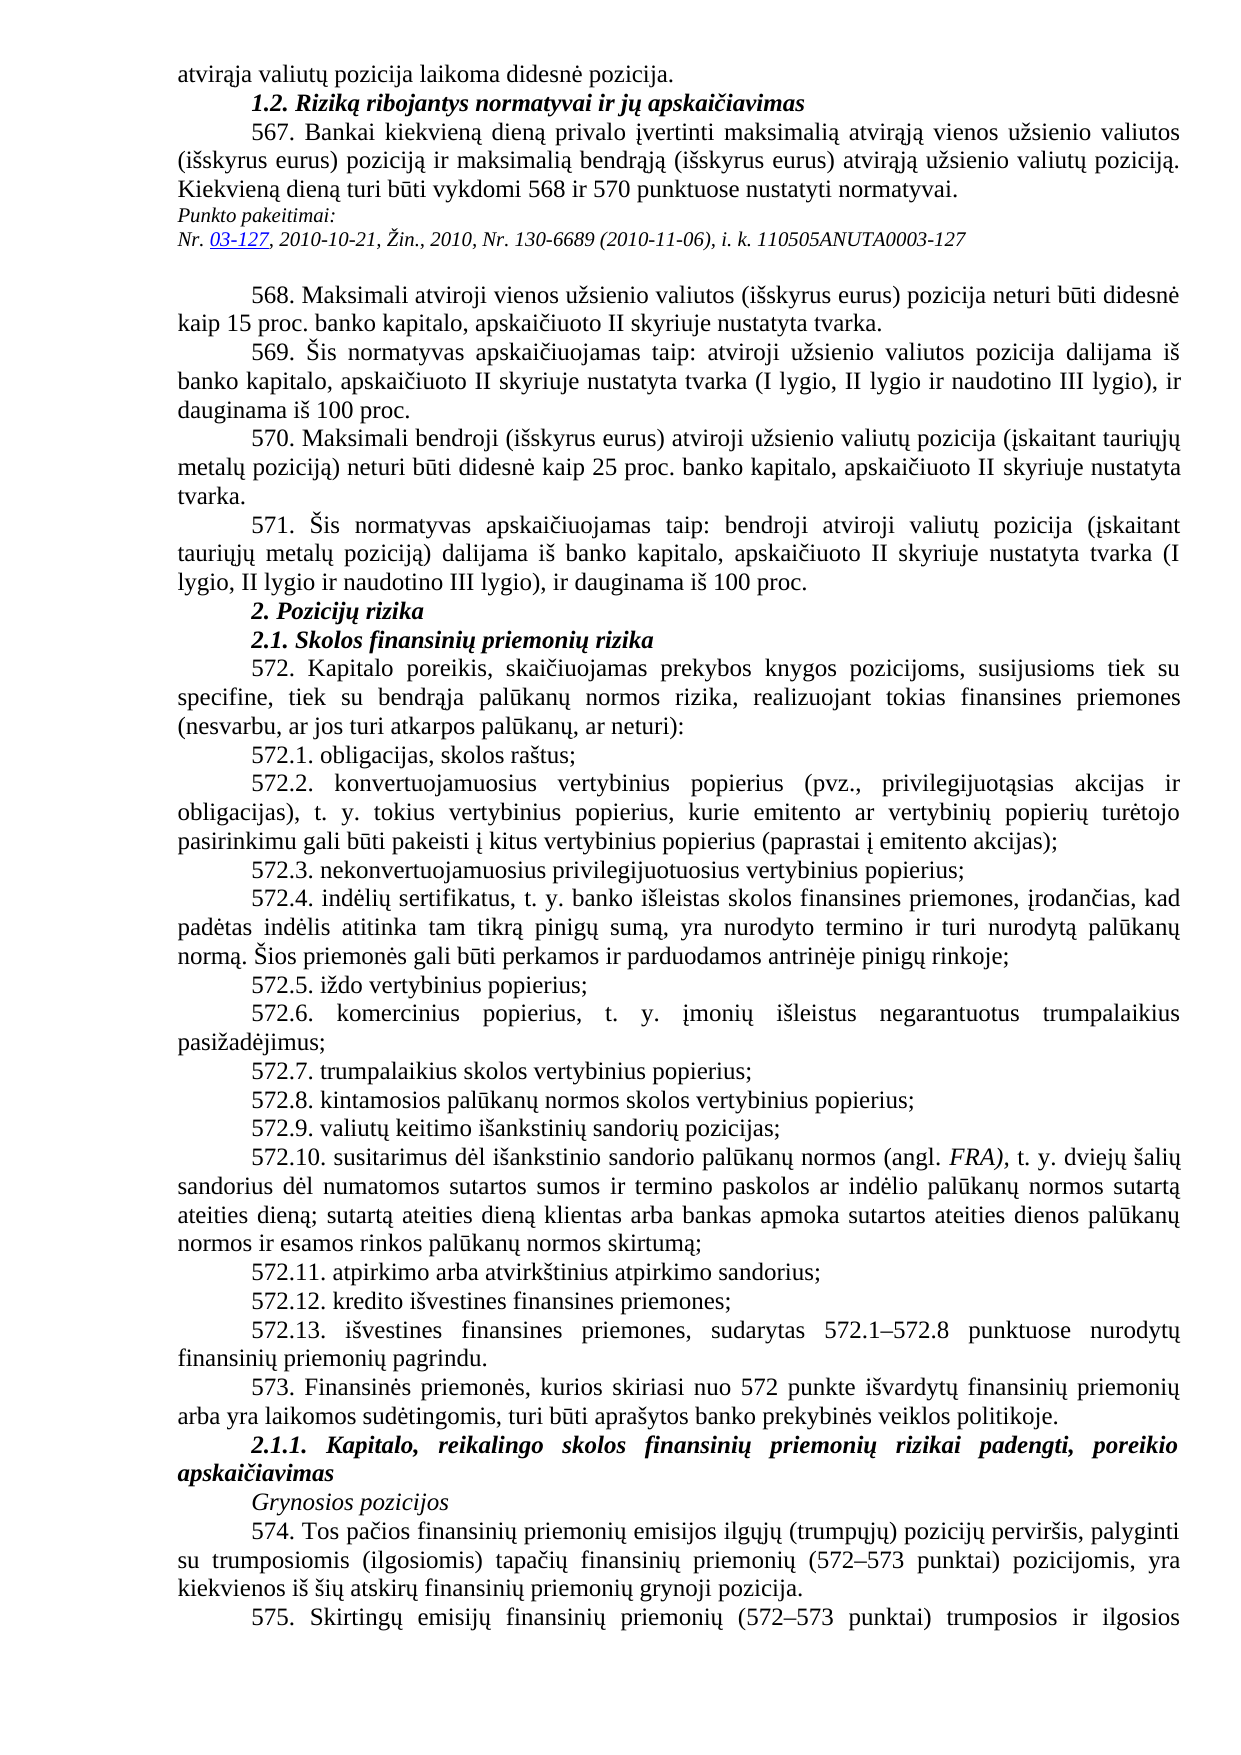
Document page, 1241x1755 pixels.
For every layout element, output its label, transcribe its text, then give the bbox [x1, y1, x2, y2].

text 572.8. kintamosios palūkanų normos skolos vertybinius popierius; [177, 1085, 1181, 1113]
text 2.1. Skolos finansinių priemonių rizika [177, 625, 1181, 653]
text 572.11. atpirkimo arba atvirkštinius atpirkimo sandorius; [177, 1257, 1181, 1286]
text 572.3. nekonvertuojamuosius privilegijuotuosius vertybinius popierius; [177, 855, 1181, 883]
text 572.2. konvertuojamuosius vertybinius popierius (pvz., privilegijuotąsias akcijas ir obligacijas), t. y. tokius vertybinius popierius, kurie emitento ar vertybinių popierių turėtojo pasirinkimu gali būti pakeisti į kitus vertybinius popierius (paprastai į emitento akcijas); [177, 768, 1181, 855]
text atvirąja valiutų pozicija laikoma didesnė pozicija. [177, 59, 1181, 88]
text 572.7. trumpalaikius skolos vertybinius popierius; [177, 1056, 1181, 1085]
text Punkto pakeitimai: [177, 203, 1181, 227]
text 572. Kapitalo poreikis, skaičiuojamas prekybos knygos pozicijoms, susijusioms tiek su specifine, tiek su bendrąja palūkanų normos rizika, realizuojant tokias finansines priemones (nesvarbu, ar jos turi atkarpos palūkanų, ar neturi): [177, 653, 1181, 740]
text Nr. 03-127, 2010-10-21, Žin., 2010, Nr. 130-6689 (2010-11-06), i. k. 110505ANUTA0003-127 [177, 227, 1181, 251]
text 1.2. Riziką ribojantys normatyvai ir jų apskaičiavimas [177, 88, 1181, 117]
text 573. Finansinės priemonės, kurios skiriasi nuo 572 punkte išvardytų finansinių priemonių arba yra laikomos sudėtingomis, turi būti aprašytos banko prekybinės veiklos politikoje. [177, 1372, 1181, 1430]
text 572.5. iždo vertybinius popierius; [177, 970, 1181, 998]
text 572.12. kredito išvestines finansines priemones; [177, 1286, 1181, 1315]
text 2.1.1. Kapitalo, reikalingo skolos finansinių priemonių rizikai padengti, poreikio apskaičiavimas [177, 1430, 1181, 1487]
text 572.4. indėlių sertifikatus, t. y. banko išleistas skolos finansines priemones, įrodančias, kad padėtas indėlis atitinka tam tikrą pinigų sumą, yra nurodyto termino ir turi nurodytą palūkanų normą. Šios priemonės gali būti perkamos ir parduodamos antrinėje pinigų rinkoje; [177, 883, 1181, 970]
text 568. Maksimali atviroji vienos užsienio valiutos (išskyrus eurus) pozicija neturi būti didesnė kaip 15 proc. banko kapitalo, apskaičiuoto II skyriuje nustatyta tvarka. [177, 280, 1181, 337]
text Grynosios pozicijos [177, 1487, 1181, 1516]
text 572.13. išvestines finansines priemones, sudarytas 572.1–572.8 punktuose nurodytų finansinių priemonių pagrindu. [177, 1315, 1181, 1372]
text 571. Šis normatyvas apskaičiuojamas taip: bendroji atviroji valiutų pozicija (įskaitant tauriųjų metalų poziciją) dalijama iš banko kapitalo, apskaičiuoto II skyriuje nustatyta tvarka (I lygio, II lygio ir naudotino III lygio), ir dauginama iš 100 proc. [177, 510, 1181, 596]
text 574. Tos pačios finansinių priemonių emisijos ilgųjų (trumpųjų) pozicijų perviršis, palyginti su trumposiomis (ilgosiomis) tapačių finansinių priemonių (572–573 punktai) pozicijomis, yra kiekvienos iš šių atskirų finansinių priemonių grynoji pozicija. [177, 1516, 1181, 1602]
text 2. Pozicijų rizika [177, 596, 1181, 625]
text 572.9. valiutų keitimo išankstinių sandorių pozicijas; [177, 1113, 1181, 1142]
text 569. Šis normatyvas apskaičiuojamas taip: atviroji užsienio valiutos pozicija dalijama iš banko kapitalo, apskaičiuoto II skyriuje nustatyta tvarka (I lygio, II lygio ir naudotino III lygio), ir dauginama iš 100 proc. [177, 337, 1181, 423]
text 572.6. komercinius popierius, t. y. įmonių išleistus negarantuotus trumpalaikius pasižadėjimus; [177, 998, 1181, 1056]
text 567. Bankai kiekvieną dieną privalo įvertinti maksimalią atvirąją vienos užsienio valiutos (išskyrus eurus) poziciją ir maksimalią bendrąją (išskyrus eurus) atvirąją užsienio valiutų poziciją. Kiekvieną dieną turi būti vykdomi 568 ir 570 punktuose nustatyti normatyvai. [177, 117, 1181, 203]
text 572.1. obligacijas, skolos raštus; [177, 740, 1181, 768]
text 570. Maksimali bendroji (išskyrus eurus) atviroji užsienio valiutų pozicija (įskaitant tauriųjų metalų poziciją) neturi būti didesnė kaip 25 proc. banko kapitalo, apskaičiuoto II skyriuje nustatyta tvarka. [177, 423, 1181, 510]
text 572.10. susitarimus dėl išankstinio sandorio palūkanų normos (angl. FRA), t. y. dviejų šalių sandorius dėl numatomos sutartos sumos ir termino paskolos ar indėlio palūkanų normos sutartą ateities dieną; sutartą ateities dieną klientas arba bankas apmoka sutartos ateities dienos palūkanų normos ir esamos rinkos palūkanų normos skirtumą; [177, 1142, 1181, 1257]
text 575. Skirtingų emisijų finansinių priemonių (572–573 punktai) trumposios ir ilgosios [177, 1602, 1181, 1631]
